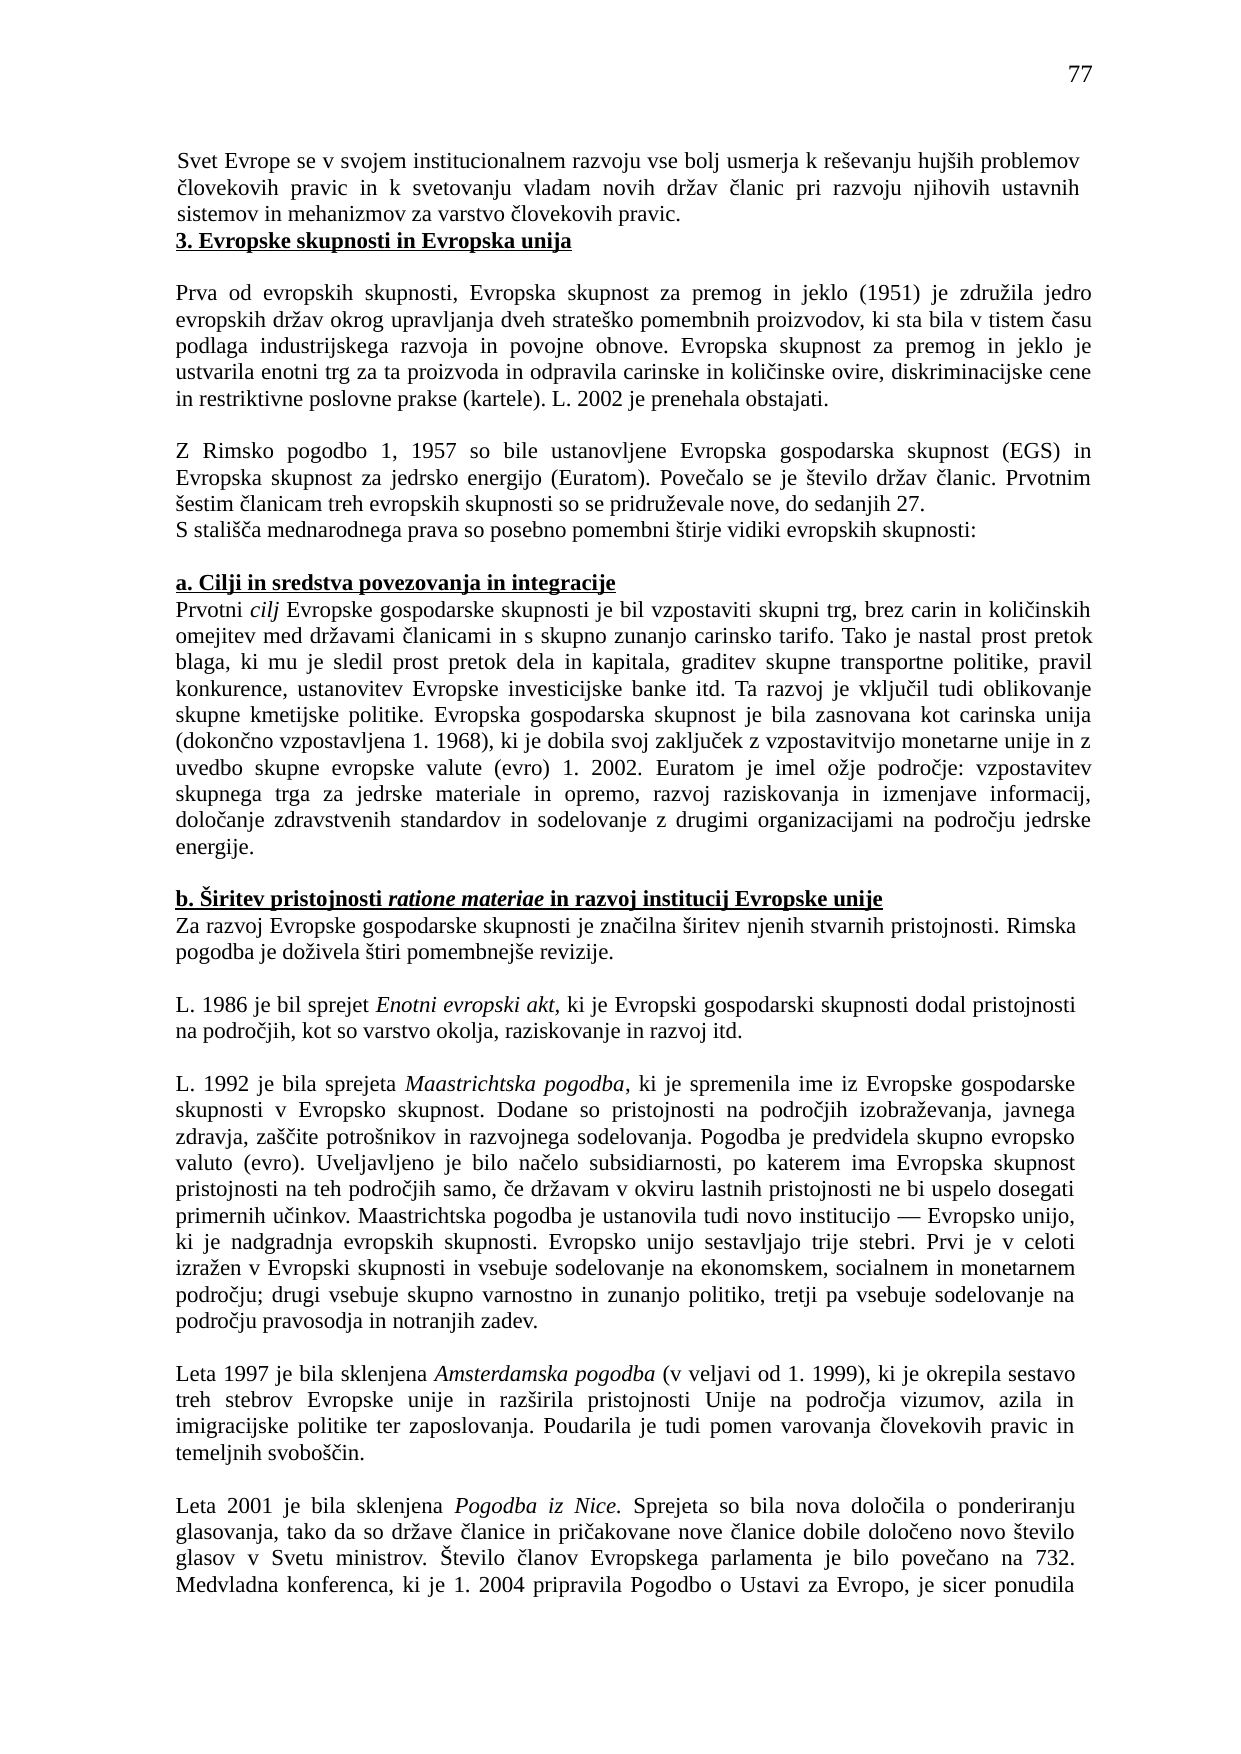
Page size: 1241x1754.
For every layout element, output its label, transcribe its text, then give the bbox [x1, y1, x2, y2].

text Z Rimsko pogodbo 1, 1957 so bile ustanovljene Evropska gospodarska skupnost (EGS) in Evropska skupnost za jedrsko energijo (Euratom). Povečalo se je število držav članic. Prvotnim šestim članicam treh evropskih skupnosti so se pridruževale nove, do sedanjih 27. [175, 437, 1093, 517]
text L. 1986 je bil sprejet Enotni evropski akt, ki je Evropski gospodarski skupnosti dodal pristojnosti na področjih, kot so varstvo okolja, raziskovanje in razvoj itd. [175, 991, 1076, 1044]
text L. 1992 je bila sprejeta Maastrichtska pogodba, ki je spremenila ime iz Evropske gospodarske skupnosti v Evropsko skupnost. Dodane so pristojnosti na področjih izobraževanja, javnega zdravja, zaščite potrošnikov in razvojnega sodelovanja. Pogodba je predvidela skupno evropsko valuto (evro). Uveljavljeno je bilo načelo subsidiarnosti, po katerem ima Evropska skupnost pristojnosti na teh področjih samo, če državam v okviru lastnih pristojnosti ne bi uspelo dosegati primernih učinkov. Maastrichtska pogodba je ustanovila tudi novo institucijo — Evropsko unijo, ki je nadgradnja evropskih skupnosti. Evropsko unijo sestavljajo trije stebri. Prvi je v celoti izražen v Evropski skupnosti in vsebuje sodelovanje na ekonomskem, socialnem in monetarnem področju; drugi vsebuje skupno varnostno in zunanjo politiko, tretji pa vsebuje sodelovanje na področju pravosodja in notranjih zadev. [175, 1070, 1076, 1333]
text 3. Evropske skupnosti in Evropska unija [175, 227, 1093, 253]
text Prva od evropskih skupnosti, Evropska skupnost za premog in jeklo (1951) je združila jedro evropskih držav okrog upravljanja dveh strateško pomembnih proizvodov, ki sta bila v tistem času podlaga industrijskega razvoja in povojne obnove. Evropska skupnost za premog in jeklo je ustvarila enotni trg za ta proizvoda in odpravila carinske in količinske ovire, diskriminacijske cene in restriktivne poslovne prakse (kartele). L. 2002 je prenehala obstajati. [175, 279, 1093, 411]
text Za razvoj Evropske gospodarske skupnosti je značilna širitev njenih stvarnih pristojnosti. Rimska pogodba je doživela štiri pomembnejše revizije. [175, 912, 1076, 964]
text b. Širitev pristojnosti ratione materiae in razvoj institucij Evropske unije [175, 886, 1093, 912]
text S stališča mednarodnega prava so posebno pomembni štirje vidiki evropskih skupnosti: [175, 517, 1093, 543]
text Prvotni cilj Evropske gospodarske skupnosti je bil vzpostaviti skupni trg, brez carin in količinskih omejitev med državami članicami in s skupno zunanjo carinsko tarifo. Tako je nastal prost pretok blaga, ki mu je sledil prost pretok dela in kapitala, graditev skupne transportne politike, pravil konkurence, ustanovitev Evropske investicijske banke itd. Ta razvoj je vključil tudi oblikovanje skupne kmetijske politike. Evropska gospodarska skupnost je bila zasnovana kot carinska unija (dokončno vzpostavljena 1. 1968), ki je dobila svoj zaključek z vzpostavitvijo monetarne unije in z uvedbo skupne evropske valute (evro) 1. 2002. Euratom je imel ožje področje: vzpostavitev skupnega trga za jedrske materiale in opremo, razvoj raziskovanja in izmenjave informacij, določanje zdravstvenih standardov in sodelovanje z drugimi organizacijami na področju jedrske energije. [175, 596, 1093, 859]
text Svet Evrope se v svojem institucionalnem razvoju vse bolj usmerja k reševanju hujših problemov človekovih pravic in k svetovanju vladam novih držav članic pri razvoju njihovih ustavnih sistemov in mehanizmov za varstvo človekovih pravic. [177, 148, 1082, 227]
text Leta 1997 je bila sklenjena Amsterdamska pogodba (v veljavi od 1. 1999), ki je okrepila sestavo treh stebrov Evropske unije in razširila pristojnosti Unije na področja vizumov, azila in imigracijske politike ter zaposlovanja. Poudarila je tudi pomen varovanja človekovih pravic in temeljnih svoboščin. [175, 1360, 1076, 1465]
text Leta 2001 je bila sklenjena Pogodba iz Nice. Sprejeta so bila nova določila o ponderiranju glasovanja, tako da so države članice in pričakovane nove članice dobile določeno novo število glasov v Svetu ministrov. Število članov Evropskega parlamenta je bilo povečano na 732. Medvladna konferenca, ki je 1. 2004 pripravila Pogodbo o Ustavi za Evropo, je sicer ponudila [175, 1492, 1076, 1597]
text a. Cilji in sredstva povezovanja in integracije [175, 569, 1093, 596]
